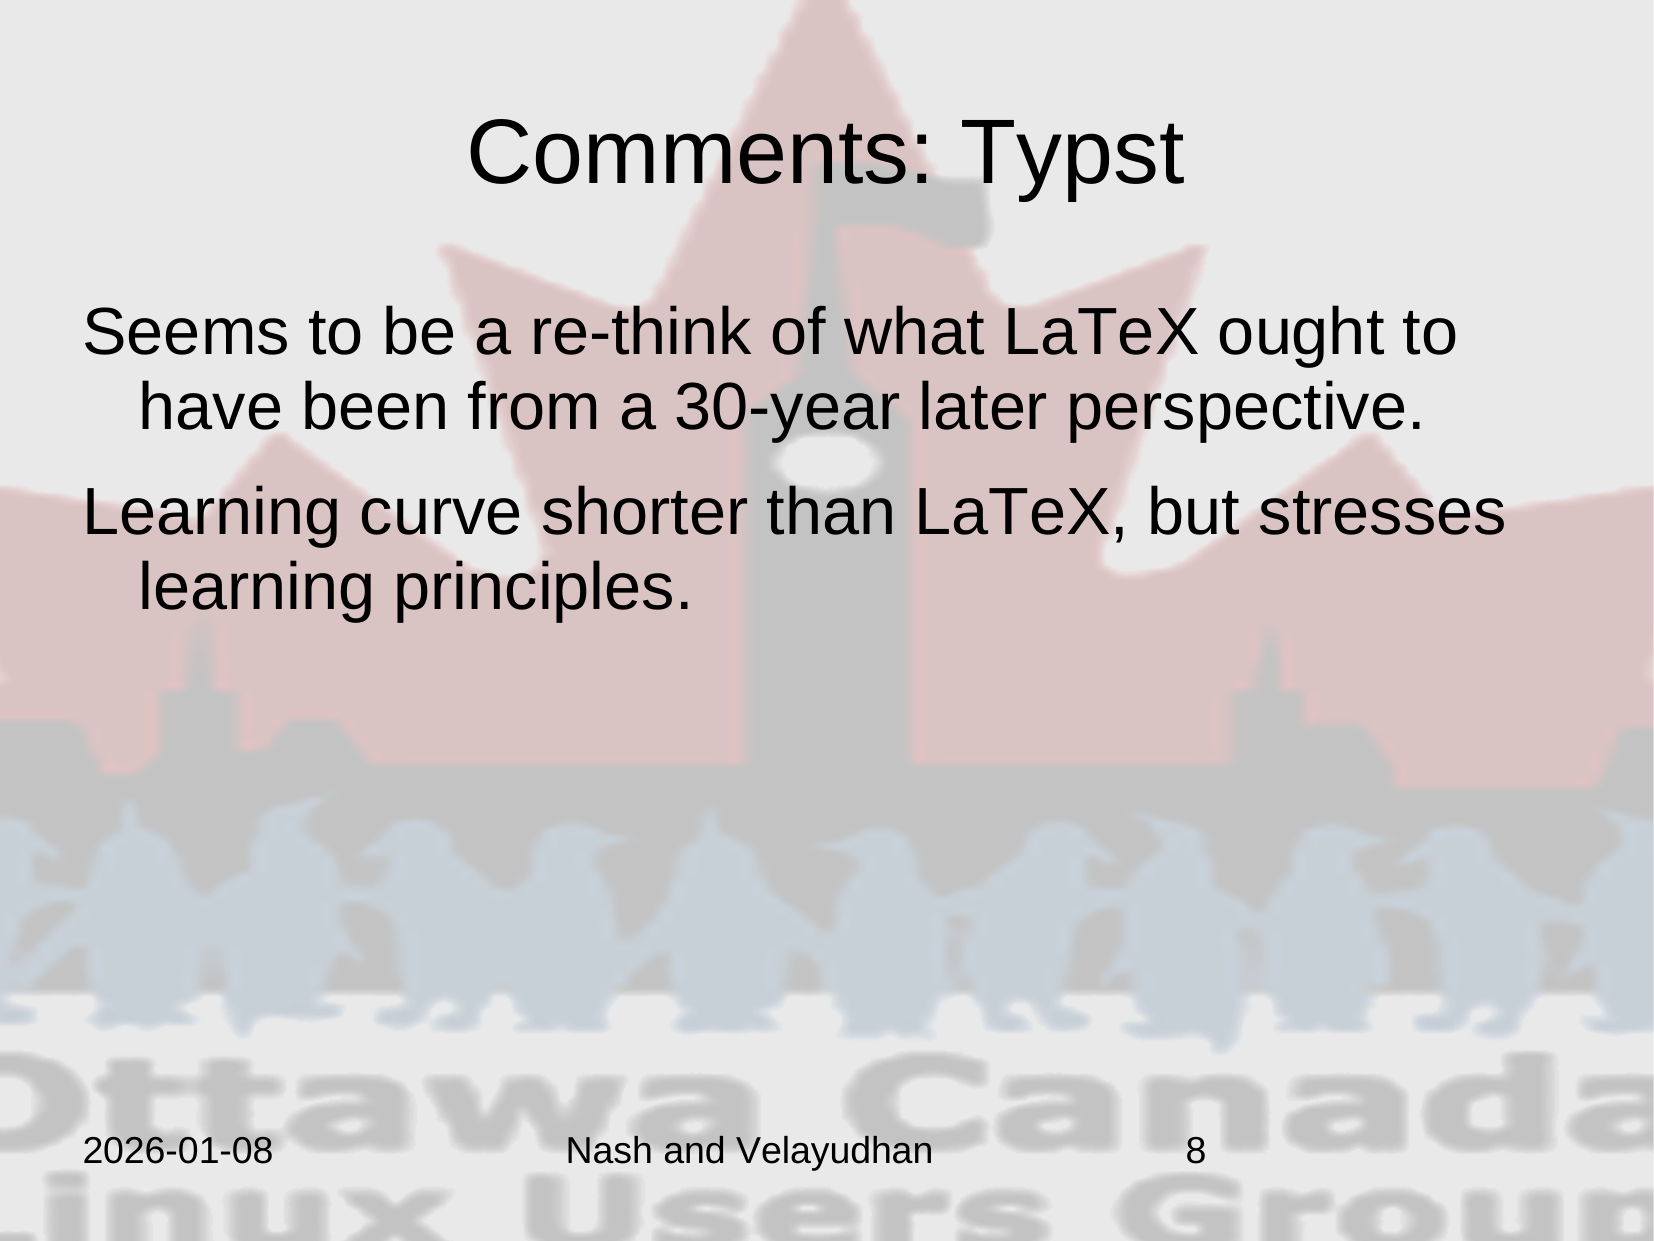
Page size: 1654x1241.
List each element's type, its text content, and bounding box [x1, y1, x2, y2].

list Seems to be a re-think of what LaTeX ought to have been from a 30-year later perspective. Learning curve shorter than LaTeX, but stresses learning principles. [82, 290, 1570, 1009]
title Comments: Typst [82, 49, 1570, 256]
picture [0, 0, 1654, 1241]
